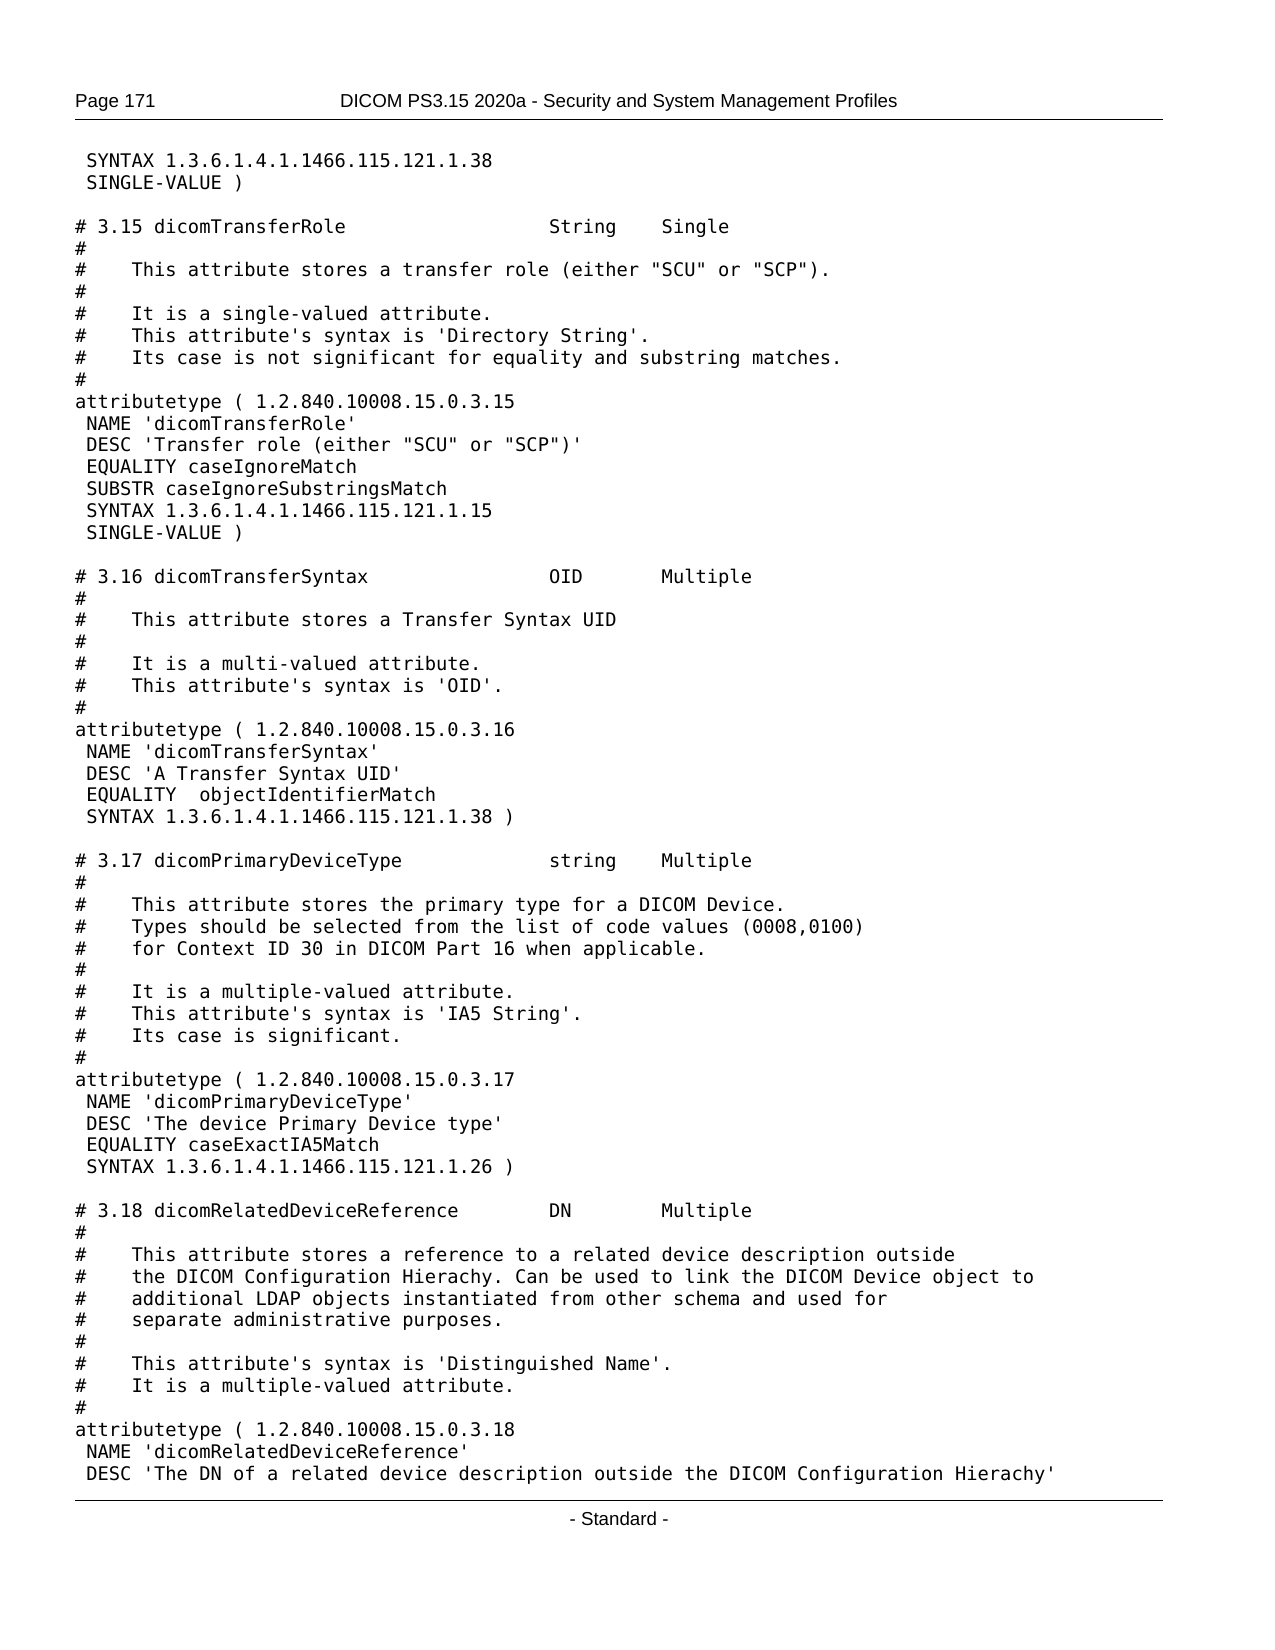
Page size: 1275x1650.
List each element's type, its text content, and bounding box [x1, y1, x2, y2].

text SYNTAX 1.3.6.1.4.1.1466.115.121.1.38 SINGLE-VALUE ) # 3.15 dicomTransferRole String Single # # This attribute stores a transfer role (either "SCU" or "SCP"). # # It is a single-valued attribute. # This attribute's syntax is 'Directory String'. # Its case is not significant for equality and substring matches. # attributetype ( 1.2.840.10008.15.0.3.15 NAME 'dicomTransferRole' DESC 'Transfer role (either "SCU" or "SCP")' EQUALITY caseIgnoreMatch SUBSTR caseIgnoreSubstringsMatch SYNTAX 1.3.6.1.4.1.1466.115.121.1.15 SINGLE-VALUE ) # 3.16 dicomTransferSyntax OID Multiple # # This attribute stores a Transfer Syntax UID # # It is a multi-valued attribute. # This attribute's syntax is 'OID'. # attributetype ( 1.2.840.10008.15.0.3.16 NAME 'dicomTransferSyntax' DESC 'A Transfer Syntax UID' EQUALITY objectIdentifierMatch SYNTAX 1.3.6.1.4.1.1466.115.121.1.38 ) # 3.17 dicomPrimaryDeviceType string Multiple # # This attribute stores the primary type for a DICOM Device. # Types should be selected from the list of code values (0008,0100) # for Context ID 30 in DICOM Part 16 when applicable. # # It is a multiple-valued attribute. # This attribute's syntax is 'IA5 String'. # Its case is significant. # attributetype ( 1.2.840.10008.15.0.3.17 NAME 'dicomPrimaryDeviceType' DESC 'The device Primary Device type' EQUALITY caseExactIA5Match SYNTAX 1.3.6.1.4.1.1466.115.121.1.26 ) # 3.18 dicomRelatedDeviceReference DN Multiple # # This attribute stores a reference to a related device description outside # the DICOM Configuration Hierachy. Can be used to link the DICOM Device object to # additional LDAP objects instantiated from other schema and used for # separate administrative purposes. # # This attribute's syntax is 'Distinguished Name'. # It is a multiple-valued attribute. # attributetype ( 1.2.840.10008.15.0.3.18 NAME 'dicomRelatedDeviceReference' DESC 'The DN of a related device description outside the DICOM Configuration Hierachy' [75, 150, 1162, 1484]
